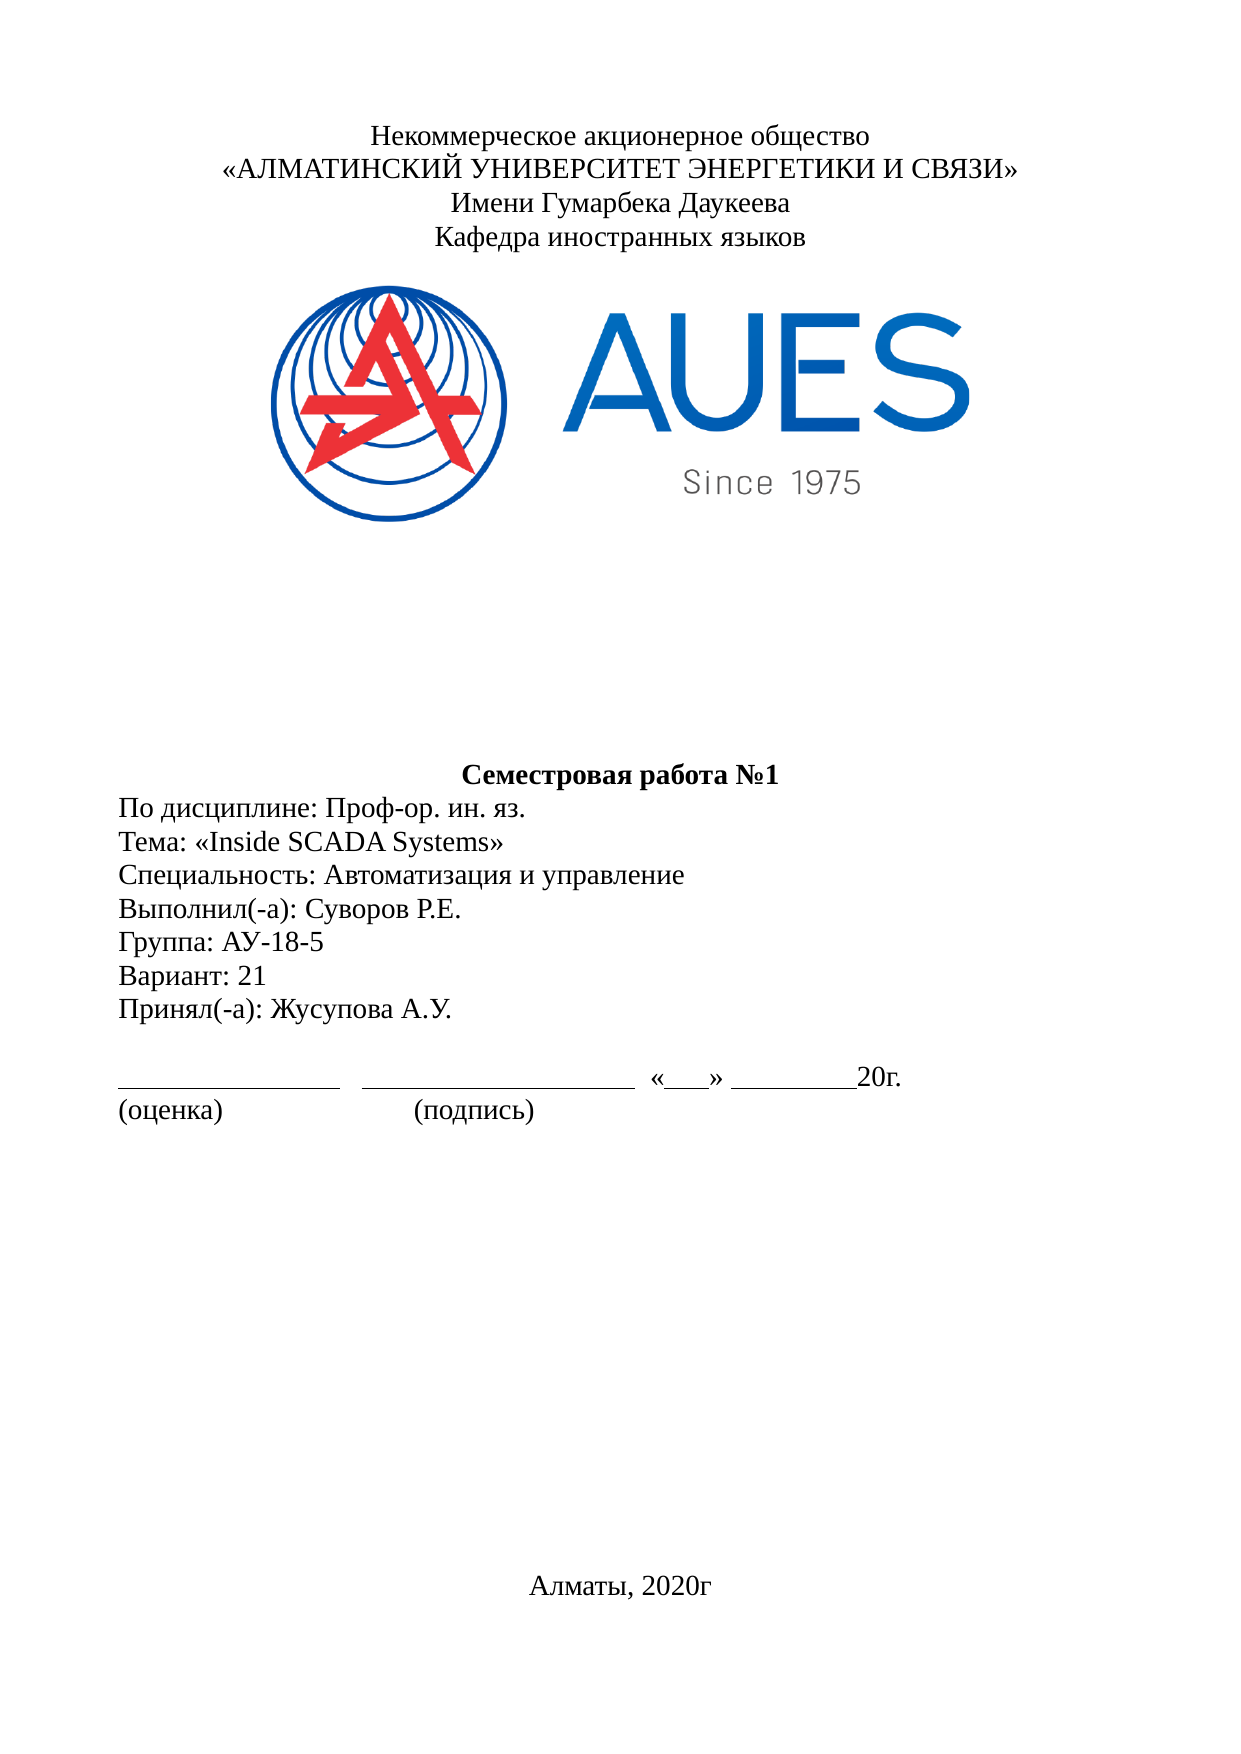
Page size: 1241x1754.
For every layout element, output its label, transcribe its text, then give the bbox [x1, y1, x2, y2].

picture [270, 285, 970, 522]
text По дисциплине: Проф-ор. ин. яз. [118, 790, 1122, 824]
text (оценка) (подпись) [118, 1092, 1122, 1126]
text Семестровая работа №1 [118, 757, 1122, 790]
text Алматы, 2020г [118, 1568, 1122, 1601]
text Специальность: Автоматизация и управление [118, 857, 1122, 891]
text Некоммерческое акционерное общество [118, 118, 1122, 152]
text «АЛМАТИНСКИЙ УНИВЕРСИТЕТ ЭНЕРГЕТИКИ И СВЯЗИ» [118, 152, 1122, 185]
text « » 20г. [118, 1059, 1122, 1092]
text Группа: АУ-18-5 [118, 924, 1122, 958]
text Вариант: 21 [118, 958, 1122, 992]
text Кафедра иностранных языков [118, 219, 1122, 252]
text Принял(-а): Жусупова А.У. [118, 992, 1122, 1025]
text Тема: «Inside SCADA Systems» [118, 824, 1122, 857]
text Выполнил(-а): Суворов Р.Е. [118, 891, 1122, 924]
text Имени Гумарбека Даукеева [118, 185, 1122, 219]
